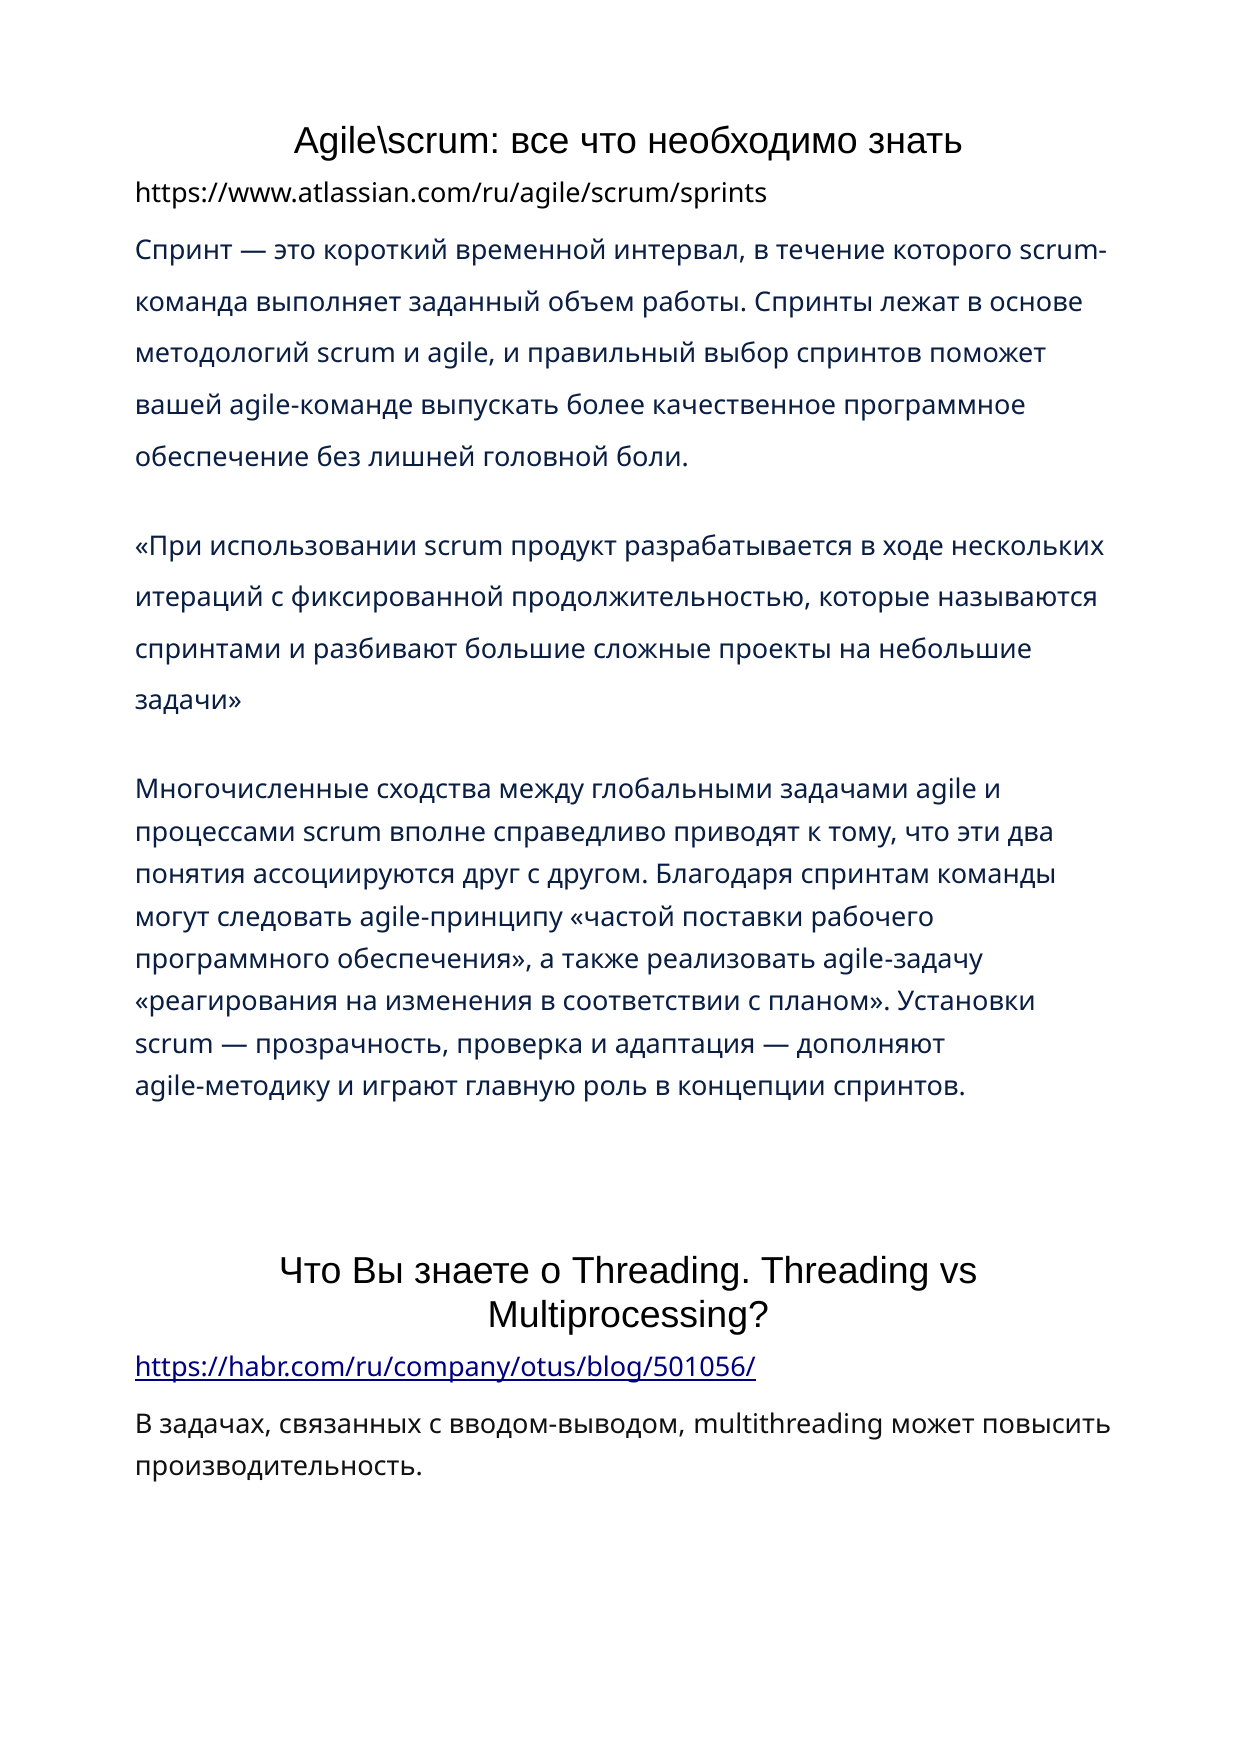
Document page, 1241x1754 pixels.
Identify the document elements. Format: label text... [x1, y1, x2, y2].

text https://www.atlassian.com/ru/agile/scrum/sprints [134, 174, 1121, 211]
text https://habr.com/ru/company/otus/blog/501056/ [134, 1347, 1121, 1384]
subtitle Agile\scrum: все что необходимо знать [134, 118, 1121, 161]
text Спринт — это короткий временной интервал, в течение которого scrum-команда выполняет заданный объем работы. Спринты лежат в основе методологий scrum и agile, и правильный выбор спринтов поможет вашей agile‑команде выпускать более качественное программное обеспечение без лишней головной боли. [134, 231, 1121, 474]
subtitle Что Вы знаете о Threading. Threading vs Multiprocessing? [134, 1249, 1121, 1335]
text «При использовании scrum продукт разрабатывается в ходе нескольких итераций с фиксированной продолжительностью, которые называются спринтами и разбивают большие сложные проекты на небольшие задачи» [134, 526, 1121, 718]
text Многочисленные сходства между глобальными задачами agile и процессами scrum вполне справедливо приводят к тому, что эти два понятия ассоциируются друг с другом. Благодаря спринтам команды могут следовать agile‑принципу «частой поставки рабочего программного обеспечения», а также реализовать agile‑задачу «реагирования на изменения в соответствии с планом». Установки scrum — прозрачность, проверка и адаптация — дополняют agile‑методику и играют главную роль в концепции спринтов. [134, 770, 1121, 1103]
text В задачах, связанных с вводом-выводом, multithreading может повысить производительность. [134, 1404, 1121, 1484]
